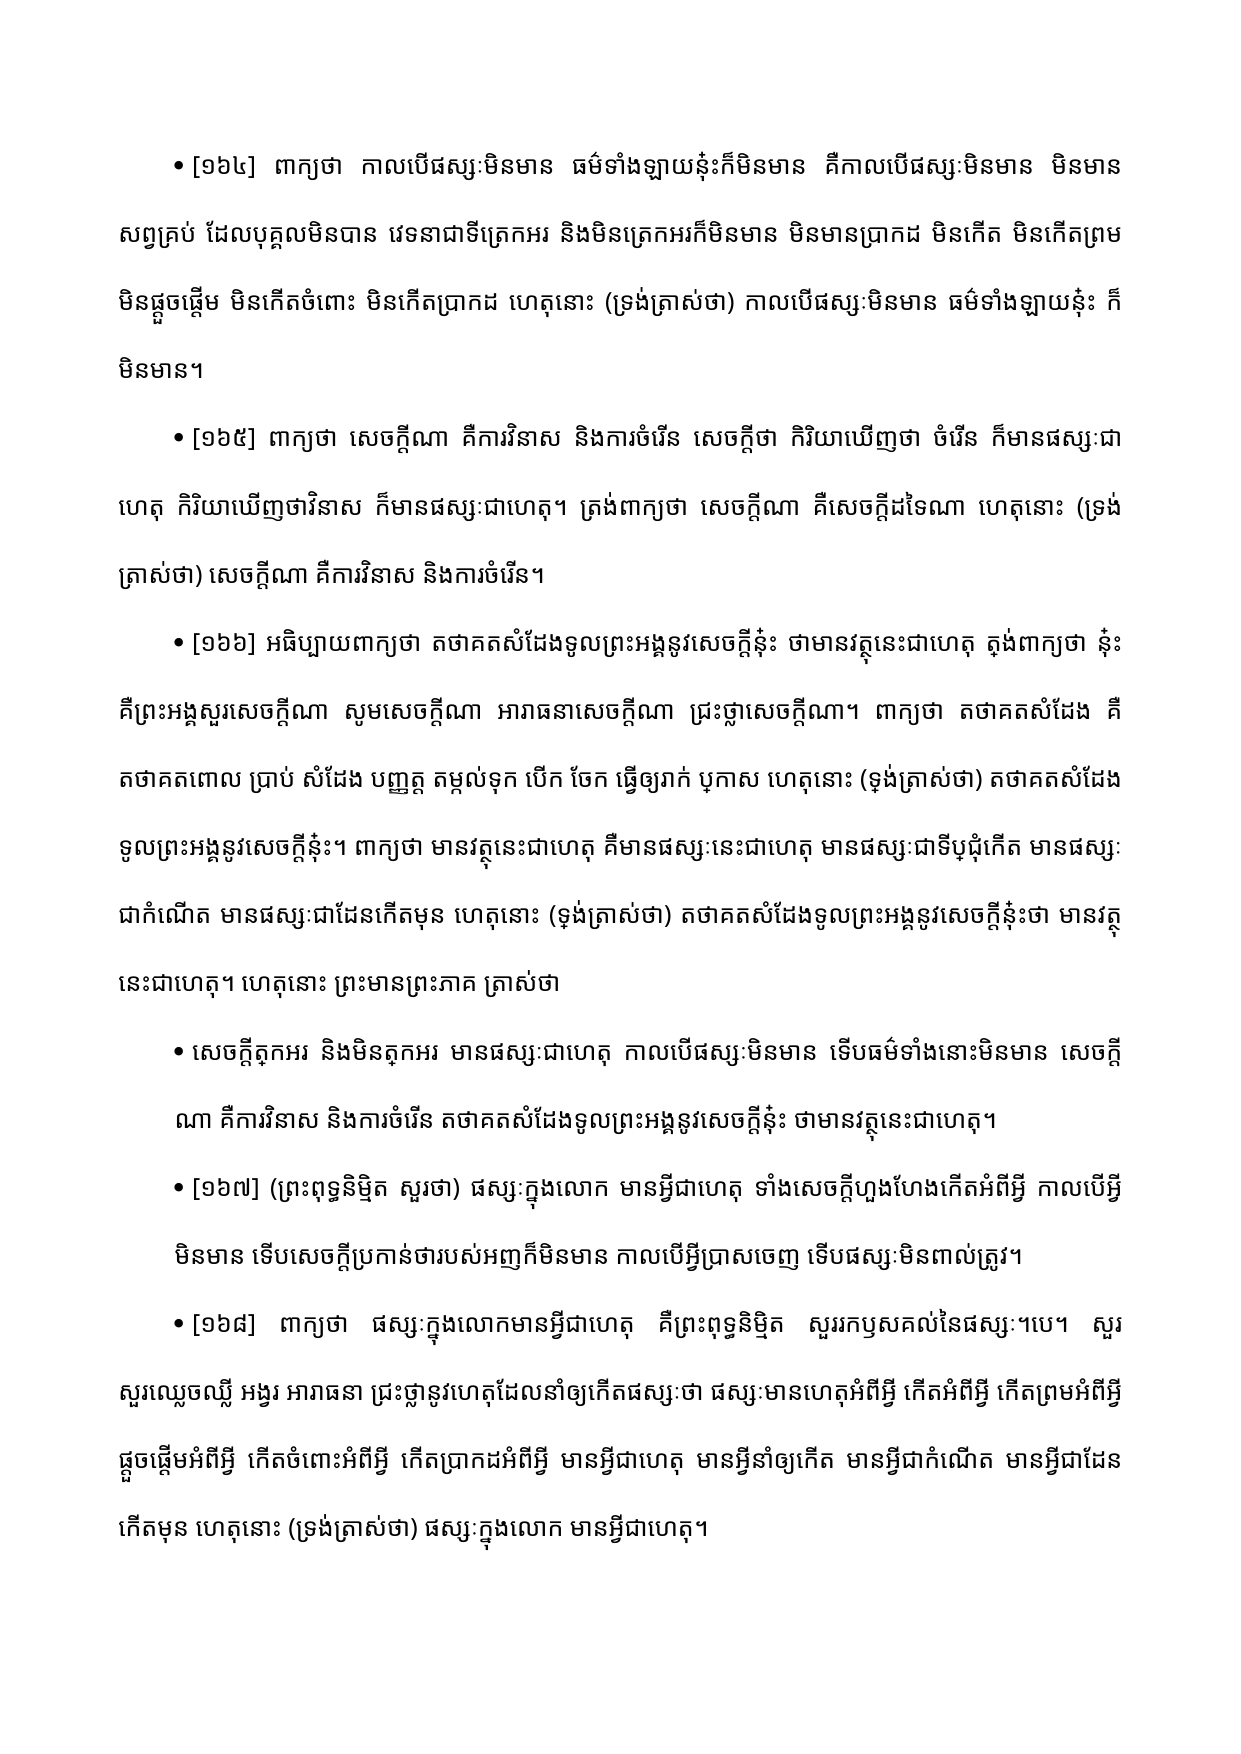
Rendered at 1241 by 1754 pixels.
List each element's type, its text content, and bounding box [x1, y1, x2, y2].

list [១៦៥] ពាក្យថា សេចក្តីណា គឺការវិនាស និងការចំរើន សេចក្តីថា កិរិយា​ឃើញថា ចំរើន ក៏មាន​ផស្សៈជា​ហេតុ កិរិយាឃើញ​ថាវិនាស ក៏មាន​ផស្សៈ​ជាហេតុ។ ត្រង់ពាក្យថា សេចក្តី​ណា គឺ​សេចក្តី​ដទៃណា ហេតុនោះ (ទ្រង់​ត្រាស់ថា) សេចក្តីណា គឺការ​វិនាស និង​ការ​ចំរើន។ [118, 420, 1122, 590]
list [១៦៨] ពាក្យថា ផស្សៈក្នុងលោកមានអ្វីជាហេតុ គឺព្រះពុទ្ធ​និមិ្មត សួររក​ឫសគល់​នៃ​ផស្សៈ។បេ។ សួរ សួរឈ្លេចឈ្លី អង្វរ អារាធនា ជ្រះថ្លា​នូវហេតុ​ដែលនាំ​ឲ្យកើតផស្សៈ​ថា ផស្សៈ​មាន​ហេតុ​អំពីអ្វី កើតអំពីអ្វី កើតព្រម​អំពីអ្វី ផ្តួចផ្តើម​អំពីអ្វី កើតចំពោះ​អំពីអ្វី កើត​ប្រាកដ​អំពីអ្វី មានអ្វី​ជាហេតុ មានអ្វី​នាំឲ្យកើត មានអ្វី​ជាកំណើត មានអ្វី​ជាដែន​កើតមុន ហេតុនោះ (ទ្រង់​ត្រាស់ថា) ផស្សៈ​ក្នុងលោក មានអ្វី​ជាហេតុ។ [118, 1306, 1122, 1544]
list [១៦៦] អធិប្បាយពាក្យថា តថាគតសំដែងទូលព្រះអង្គ​នូវ​សេចក្តីនុ៎ះ ថាមាន​វត្ថុនេះជា​ហេតុ ត្រង់ពាក្យថា នុ៎ះ គឺព្រះអង្គ​សួរសេចក្តី​ណា សូមសេចក្តី​ណា អារាធនា​សេចក្តីណា ជ្រះថ្លា​សេចក្តី​ណា។ ពាក្យថា តថាគត​សំដែង គឺតថាគត​ពោល ប្រាប់ សំដែង បញ្ញត្ត តម្កល់ទុក បើក ចែក ធ្វើឲ្យរាក់ ប្រកាស ហេតុនោះ (ទ្រង់​ត្រាស់ថា) តថាគត​សំដែងទូល​ព្រះអង្គ​នូវសេចក្តី​នុ៎ះ។ ពាក្យថា មានវត្ថុនេះ​ជាហេតុ គឺ​មានផស្សៈ​នេះជាហេតុ មានផស្សៈ​ជាទី​ប្រជុំកើត មានផស្សៈ​ជាកំណើត មានផស្សៈ​ជាដែន​កើតមុន ហេតុនោះ (ទ្រង់​ត្រាស់ថា) តថាគត​សំដែង​ទូលព្រះអង្គ​នូវសេចក្តី​នុ៎ះ​ថា មាន​វត្ថុនេះ​ជាហេតុ។ ហេតុនោះ ព្រះមានព្រះភាគ ត្រាស់ថា [118, 624, 1122, 999]
list [១៦៤] ពាក្យថា កាលបើផស្សៈមិនមាន ធម៌ទាំងឡាយ​នុ៎ះក៏​មិនមាន គឺកាល​បើផស្សៈ​មិនមាន មិនមាន​សព្វគ្រប់ ដែលបុគ្គល​មិនបាន វេទនា​ជាទីត្រេកអរ និង​មិនត្រេកអរ​ក៏មិន​មាន មិនមាន​ប្រាកដ មិនកើត មិនកើតព្រម មិនផ្តួចផ្តើម មិនកើត​ចំពោះ មិនកើត​ប្រាកដ ហេតុនោះ (ទ្រង់ត្រាស់ថា) កាលបើ​ផស្សៈមិន​មាន ធម៌ទាំង​ឡាយនុ៎ះ ក៏មិនមាន។ [118, 148, 1122, 386]
list សេចក្តីត្រេកអរ និងមិនត្រេកអរ មានផស្សៈ​ជាហេតុ កាលបើ​ផស្សៈ​មិនមាន ទើបធម៌​ទាំងនោះ​មិនមាន សេចក្តីណា គឺការ​វិនាស និងការ​ចំរើន តថាគត​សំដែង​ទូល​ព្រះអង្គ​នូវ​សេចក្តី​នុ៎ះ ថាមាន​វត្ថុនេះ​ជាហេតុ។ [174, 1033, 1122, 1135]
list [១៦៧] (ព្រះពុទ្ធនិមិ្មត សួរថា) ផស្សៈក្នុងលោក មានអ្វី​ជាហេតុ ទាំង​សេចក្តី​ហួងហែង​កើត​អំពីអ្វី កាលបើ​អ្វីមិនមាន ទើបសេចក្តី​ប្រកាន់​ថារបស់​អញ​ក៏មិនមាន កាលបើ​អ្វី​ប្រាសចេញ ទើបផស្សៈ​មិនពាល់ត្រូវ។ [174, 1169, 1122, 1272]
